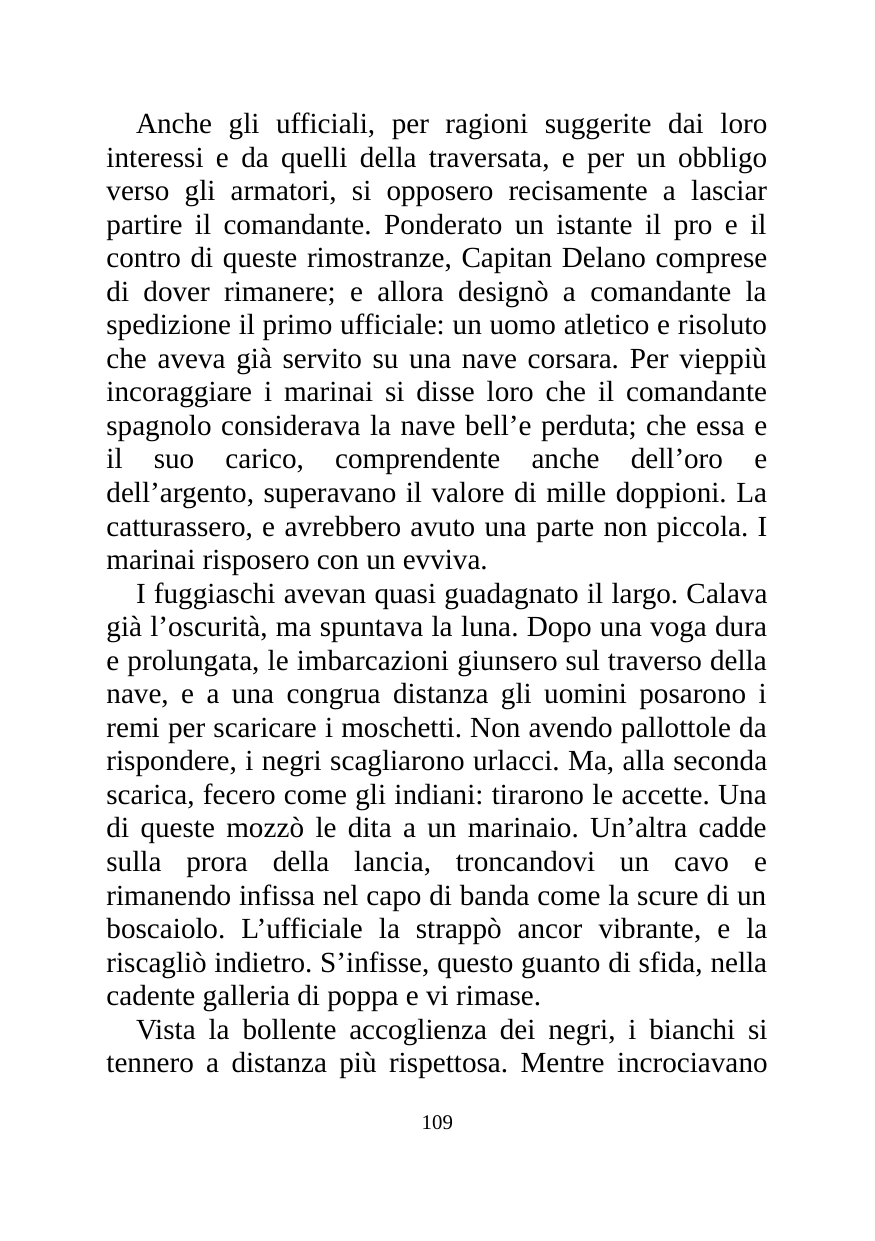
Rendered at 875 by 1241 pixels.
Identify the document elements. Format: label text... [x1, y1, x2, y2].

text Vista la bollente accoglienza dei negri, i bianchi si tennero a distanza più rispettosa. Mentre incrociavano [106, 1012, 768, 1079]
text Anche gli ufficiali, per ragioni suggerite dai loro interessi e da quelli della traversata, e per un obbligo verso gli armatori, si opposero recisamente a lasciar partire il comandante. Ponderato un istante il pro e il contro di queste rimostranze, Capitan Delano comprese di dover rimanere; e allora designò a comandante la spedizione il primo ufficiale: un uomo atletico e risoluto che aveva già servito su una nave corsara. Per vieppiù incoraggiare i marinai si disse loro che il comandante spagnolo considerava la nave bell’e perduta; che essa e il suo carico, comprendente anche dell’oro e dell’argento, superavano il valore di mille doppioni. La catturassero, e avrebbero avuto una parte non piccola. I marinai risposero con un evviva. [106, 106, 768, 576]
text I fuggiaschi avevan quasi guadagnato il largo. Calava già l’oscurità, ma spuntava la luna. Dopo una voga dura e prolungata, le imbarcazioni giunsero sul traverso della nave, e a una congrua distanza gli uomini posarono i remi per scaricare i moschetti. Non avendo pallottole da rispondere, i negri scagliarono urlacci. Ma, alla seconda scarica, fecero come gli indiani: tirarono le accette. Una di queste mozzò le dita a un marinaio. Un’altra cadde sulla prora della lancia, troncandovi un cavo e rimanendo infissa nel capo di banda come la scure di un boscaiolo. L’ufficiale la strappò ancor vibrante, e la riscagliò indietro. S’infisse, questo guanto di sfida, nella cadente galleria di poppa e vi rimase. [106, 576, 768, 1012]
